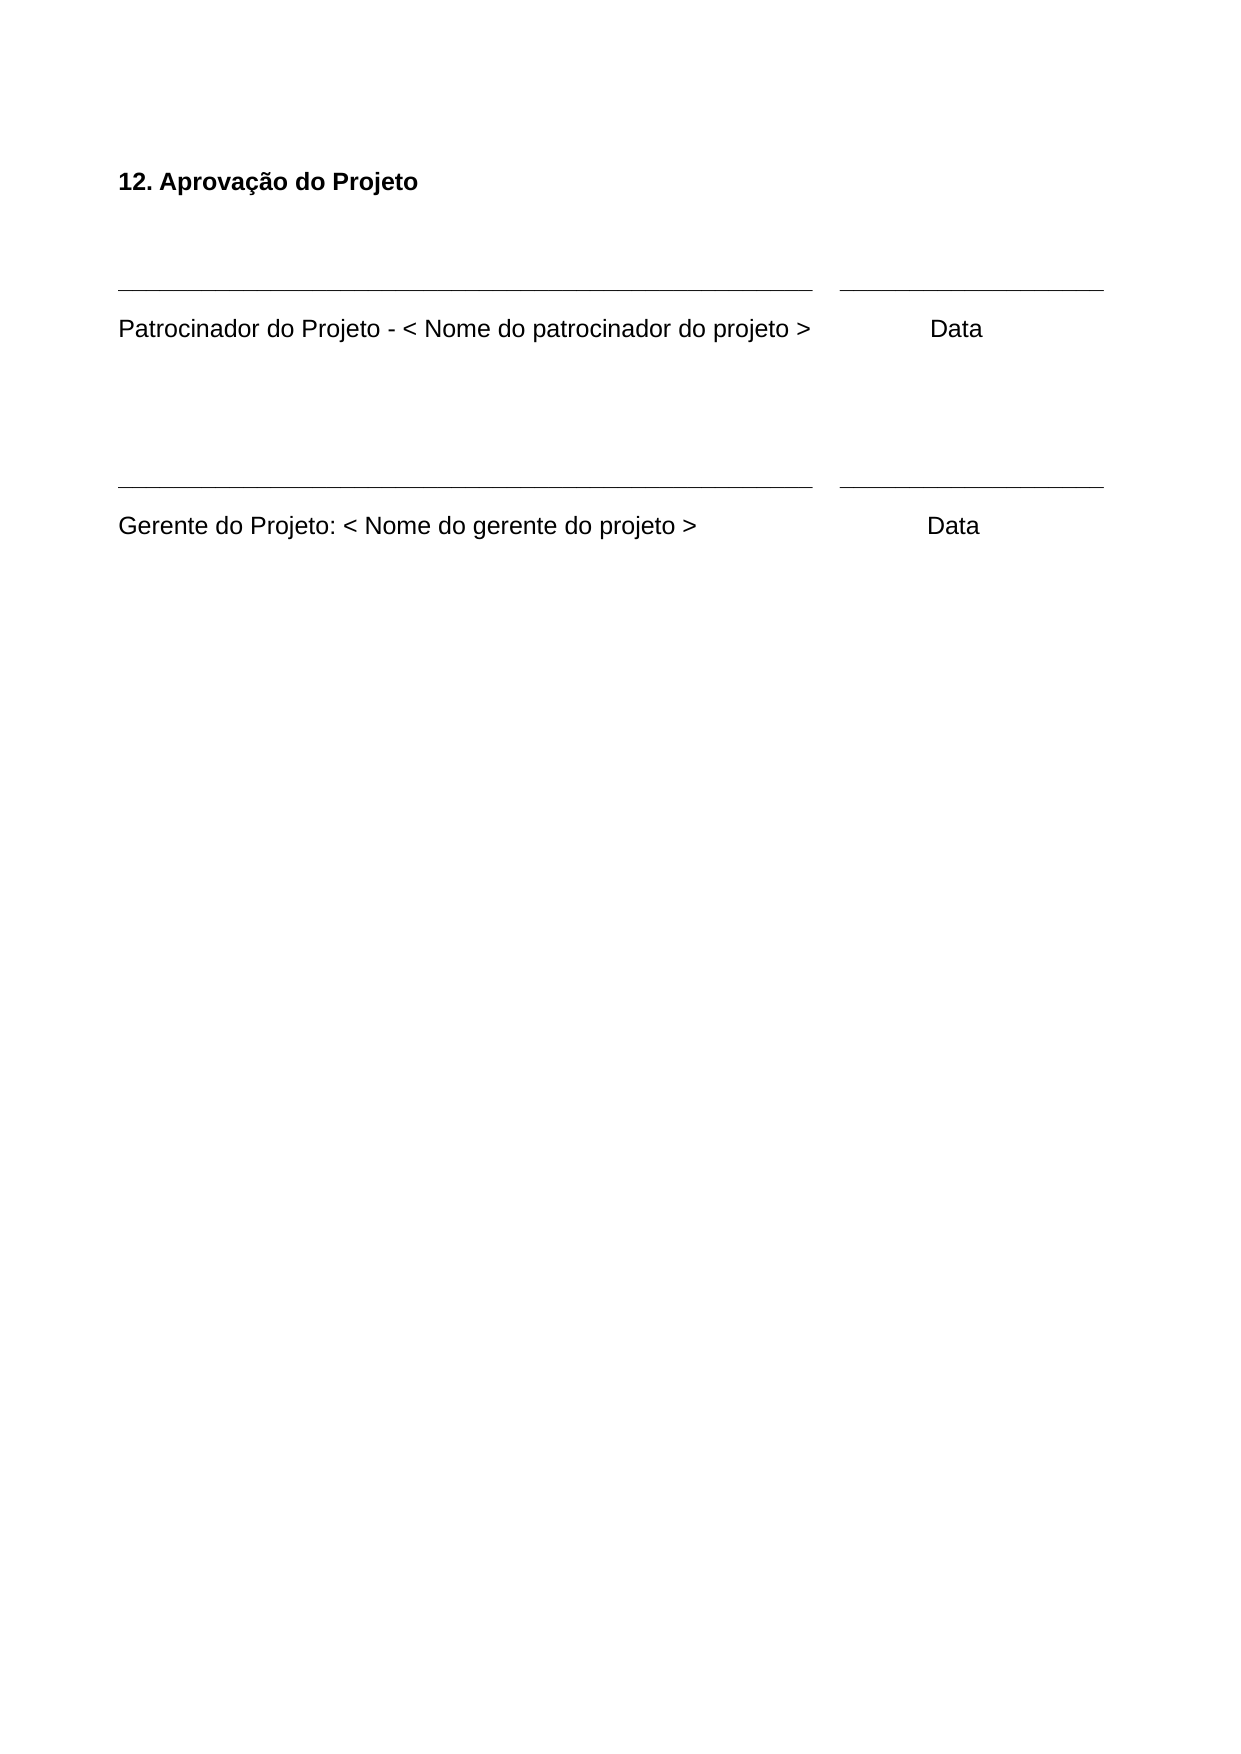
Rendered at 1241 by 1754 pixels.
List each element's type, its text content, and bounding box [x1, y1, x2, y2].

text Patrocinador do Projeto - < Nome do patrocinador do projeto > Data [118, 314, 1122, 343]
text 12. Aprovação do Projeto [118, 167, 1122, 196]
text __________________________________________________ ___________________ [118, 265, 1122, 294]
text Gerente do Projeto: < Nome do gerente do projeto > Data [118, 511, 1122, 539]
text __________________________________________________ ___________________ [118, 462, 1122, 490]
